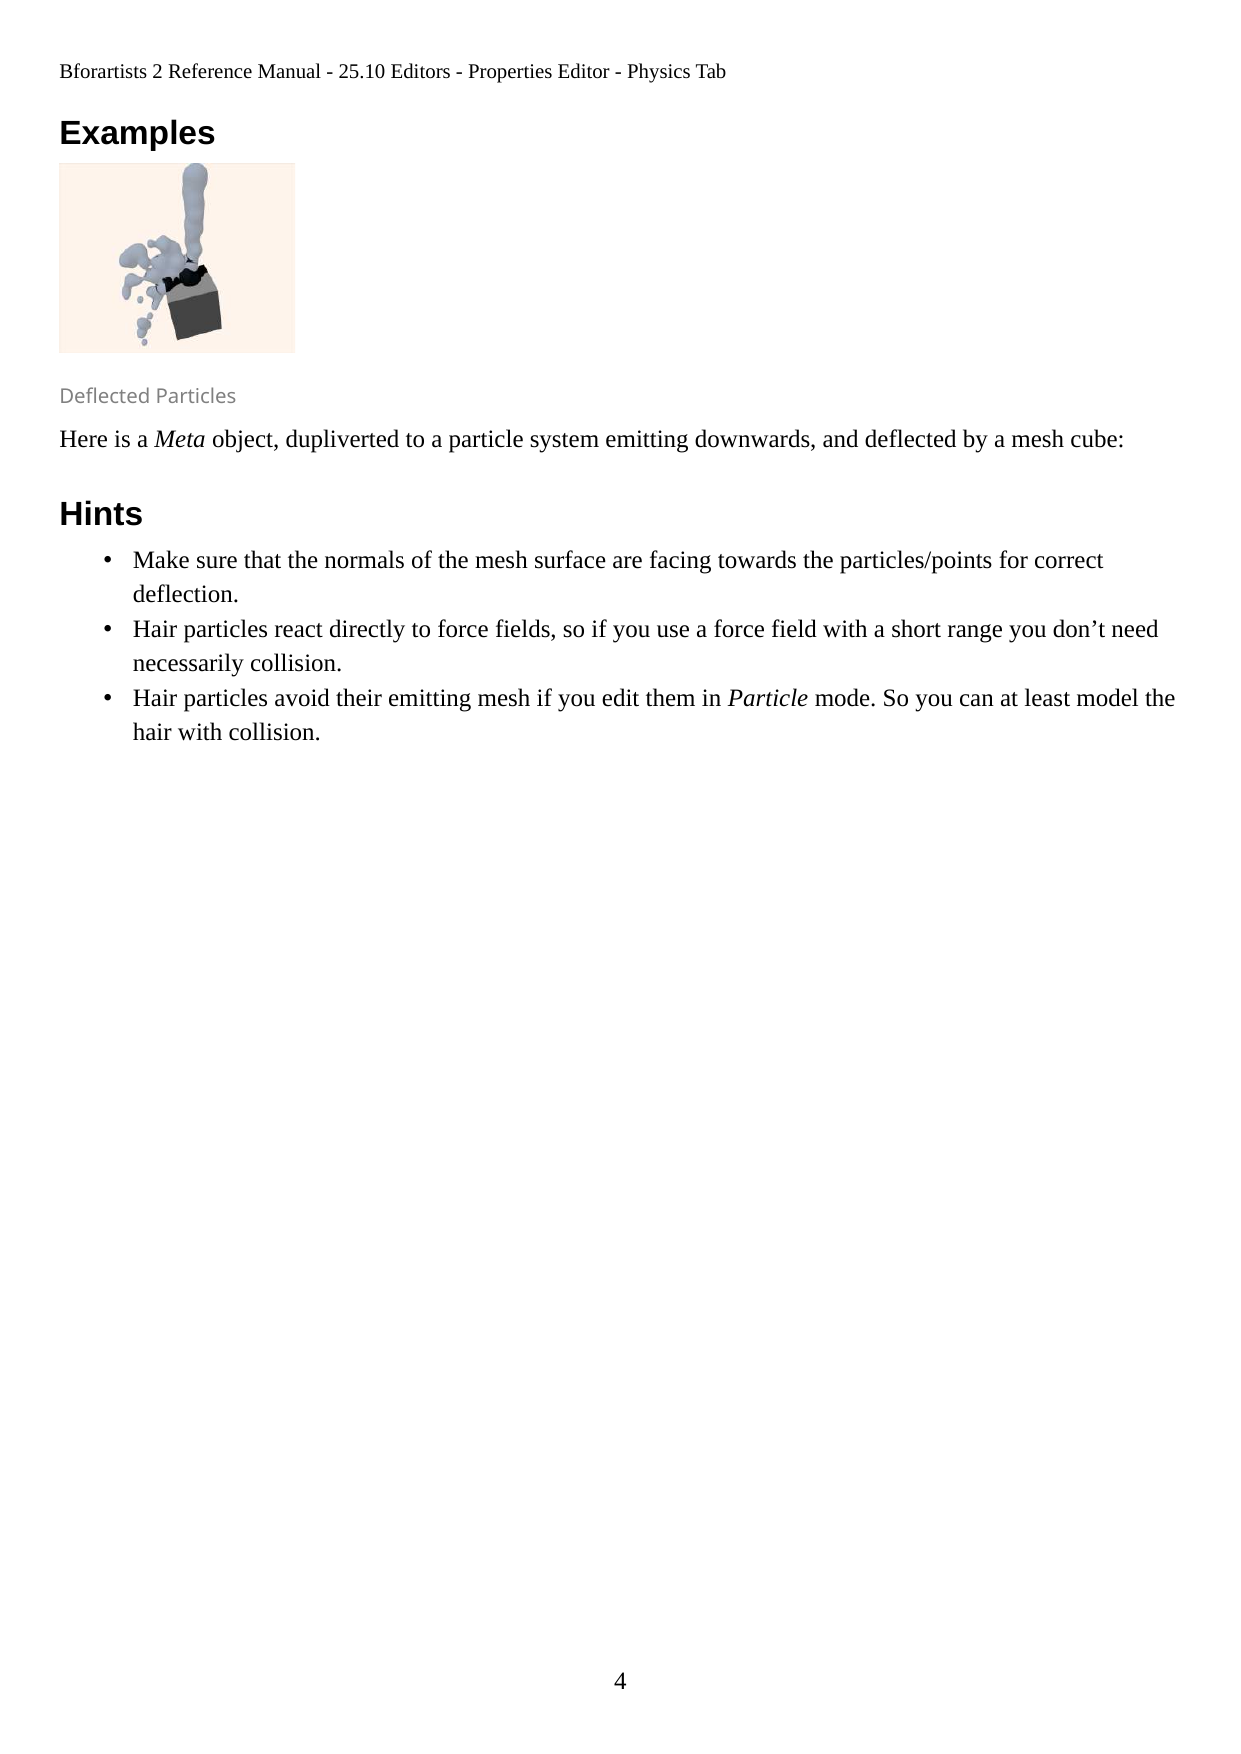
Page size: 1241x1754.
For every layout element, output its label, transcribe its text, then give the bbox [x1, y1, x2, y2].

text Deflected Particles [59, 378, 1181, 409]
subtitle Examples [59, 113, 1181, 151]
subtitle Hints [59, 494, 1181, 532]
picture [59, 163, 296, 353]
list Hair particles avoid their emitting mesh if you edit them in Particle mode. So you can at least model the hair with collision. [103, 683, 1181, 746]
list Make sure that the normals of the mesh surface are facing towards the particles/points for correct deflection. [103, 545, 1181, 608]
list Hair particles react directly to force fields, so if you use a force field with a short range you don’t need necessarily collision. [103, 614, 1181, 677]
text Here is a Meta object, dupliverted to a particle system emitting downwards, and deflected by a mesh cube: [59, 424, 1181, 453]
